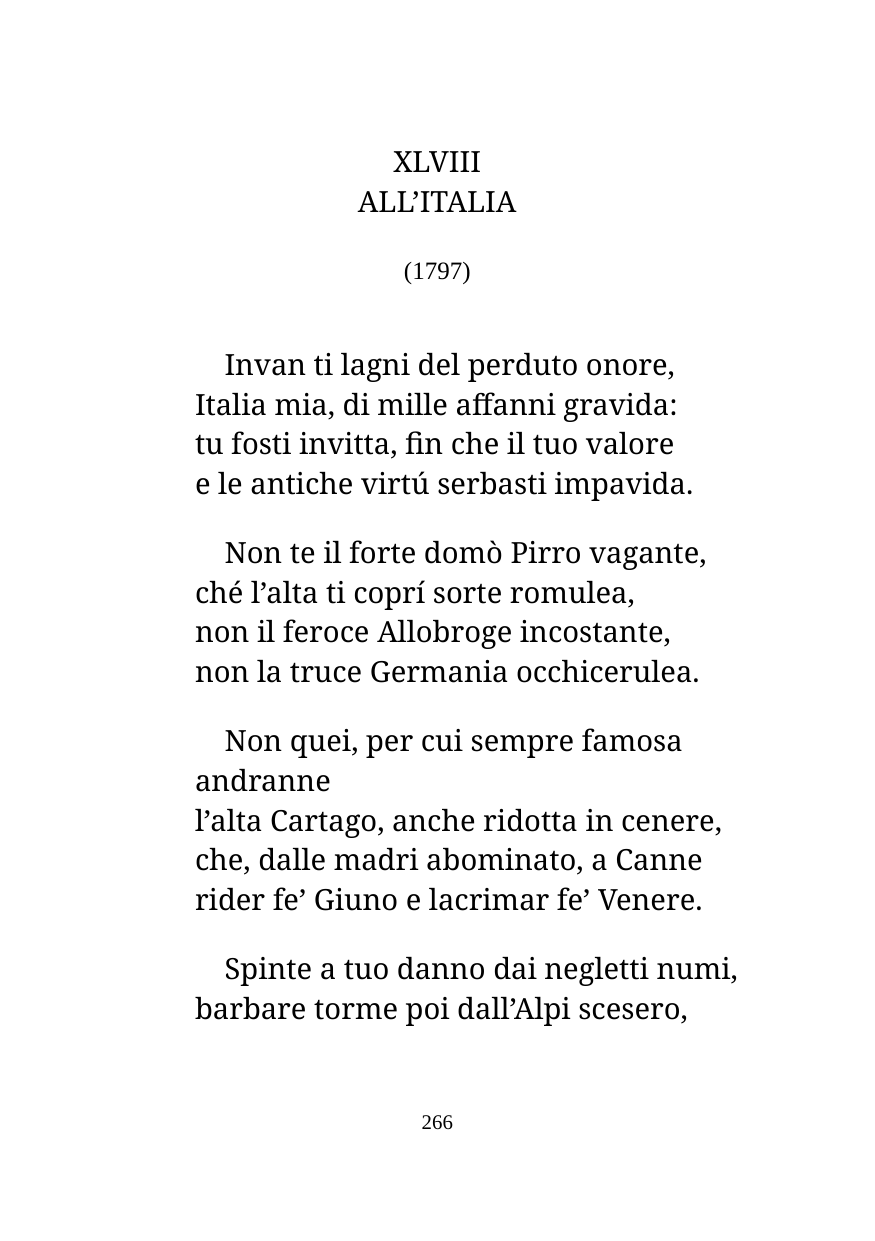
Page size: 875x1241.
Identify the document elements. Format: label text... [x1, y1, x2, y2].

text (1797) [106, 256, 768, 285]
text Spinte a tuo danno dai negletti numi, barbare torme poi dall’Alpi scesero, [195, 948, 768, 1028]
text Non quei, per cui sempre famosa andranne l’alta Cartago, anche ridotta in cenere, che, dalle madri abominato, a Canne rider fe’ Giuno e lacrimar fe’ Venere. [195, 721, 768, 919]
text Invan ti lagni del perduto onore, Italia mia, di mille affanni gravida: tu fosti invitta, fin che il tuo valore e le antiche virtú serbasti impavida. [195, 344, 768, 503]
text Non te il forte domò Pirro vagante, ché l’alta ti coprí sorte romulea, non il feroce Allobroge incostante, non la truce Germania occhicerulea. [195, 532, 768, 691]
subtitle XLVIII ALL’ITALIA [106, 142, 768, 221]
